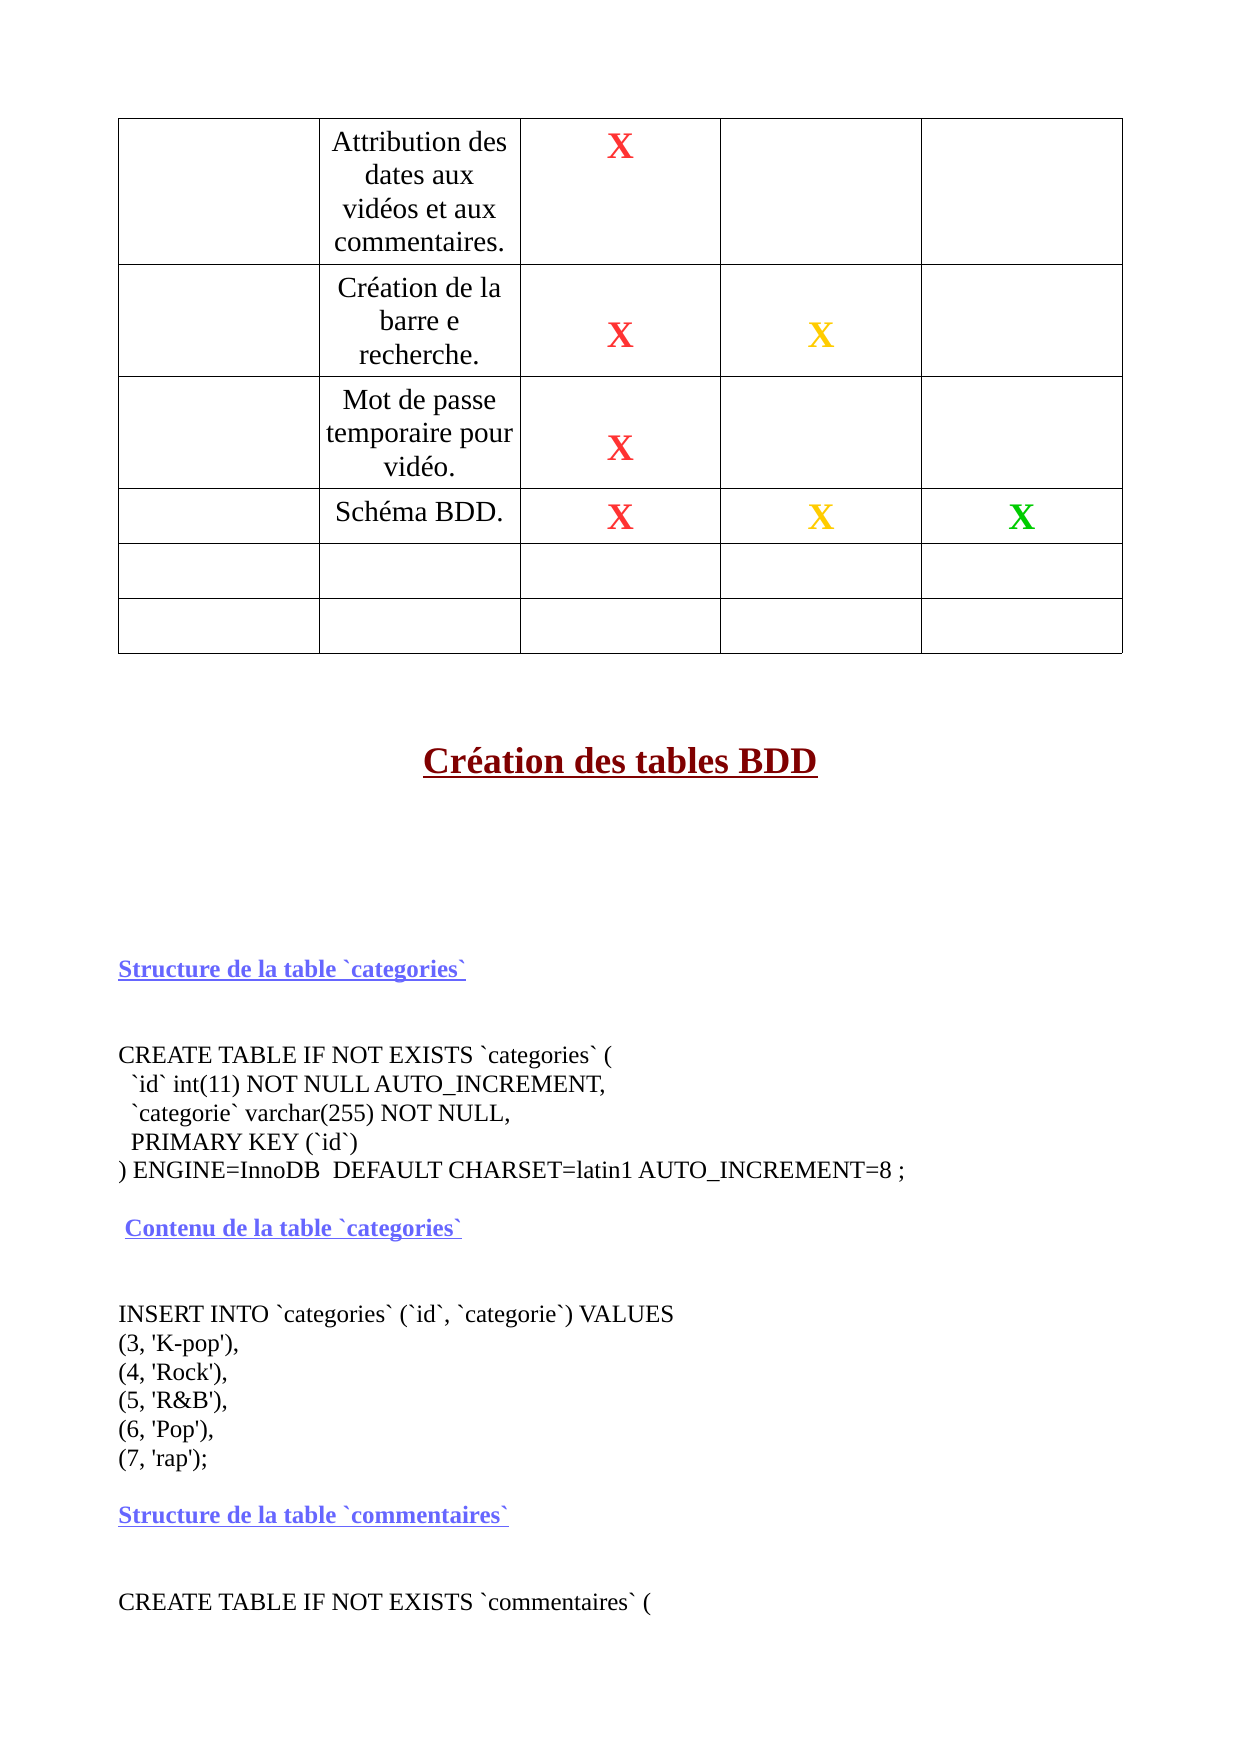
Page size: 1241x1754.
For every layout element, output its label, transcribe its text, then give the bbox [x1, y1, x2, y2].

text INSERT INTO `categories` (`id`, `categorie`) VALUES [118, 1299, 1122, 1328]
table_header X [721, 265, 921, 376]
text (7, 'rap'); [118, 1443, 1122, 1472]
table_header [119, 265, 319, 376]
table_cell X [922, 489, 1122, 543]
text Contenu de la table `categories` [118, 1213, 1122, 1242]
table_header Création de la barre e recherche. [320, 265, 520, 376]
table_cell Schéma BDD. [320, 489, 520, 543]
text PRIMARY KEY (`id`) [118, 1127, 1122, 1156]
table_cell [721, 377, 921, 488]
text (5, 'R&B'), [118, 1386, 1122, 1414]
table_cell X [521, 377, 720, 488]
table_cell [721, 544, 921, 598]
table_cell [119, 119, 319, 264]
table_cell [922, 377, 1122, 488]
text `categorie` varchar(255) NOT NULL, [118, 1098, 1122, 1127]
table_cell [320, 544, 520, 598]
table_cell [922, 119, 1122, 264]
table_cell X [721, 489, 921, 543]
text (4, 'Rock'), [118, 1357, 1122, 1386]
table_cell Mot de passe temporaire pour vidéo. [320, 377, 520, 488]
text ) ENGINE=InnoDB DEFAULT CHARSET=latin1 AUTO_INCREMENT=8 ; [118, 1156, 1122, 1184]
text CREATE TABLE IF NOT EXISTS `categories` ( [118, 1041, 1122, 1069]
table_cell [922, 544, 1122, 598]
text `id` int(11) NOT NULL AUTO_INCREMENT, [118, 1069, 1122, 1098]
table_cell Attribution des dates aux vidéos et aux commentaires. [320, 119, 520, 264]
table_cell [721, 119, 921, 264]
text (6, 'Pop'), [118, 1414, 1122, 1443]
table_cell [721, 599, 921, 652]
text Création des tables BDD [118, 739, 1122, 782]
table_cell X [521, 119, 720, 264]
table_cell [119, 489, 319, 543]
text CREATE TABLE IF NOT EXISTS `commentaires` ( [118, 1587, 1122, 1616]
text (3, 'K-pop'), [118, 1328, 1122, 1357]
table_cell [521, 544, 720, 598]
table_cell [119, 377, 319, 488]
table_cell [320, 599, 520, 652]
table_header [922, 265, 1122, 376]
table_cell [119, 599, 319, 652]
table_cell [922, 599, 1122, 652]
table_cell [521, 599, 720, 652]
text Structure de la table `commentaires` [118, 1501, 1122, 1529]
text Structure de la table `categories` [118, 954, 1122, 983]
table_header X [521, 265, 720, 376]
table_cell X [521, 489, 720, 543]
table_cell [119, 544, 319, 598]
